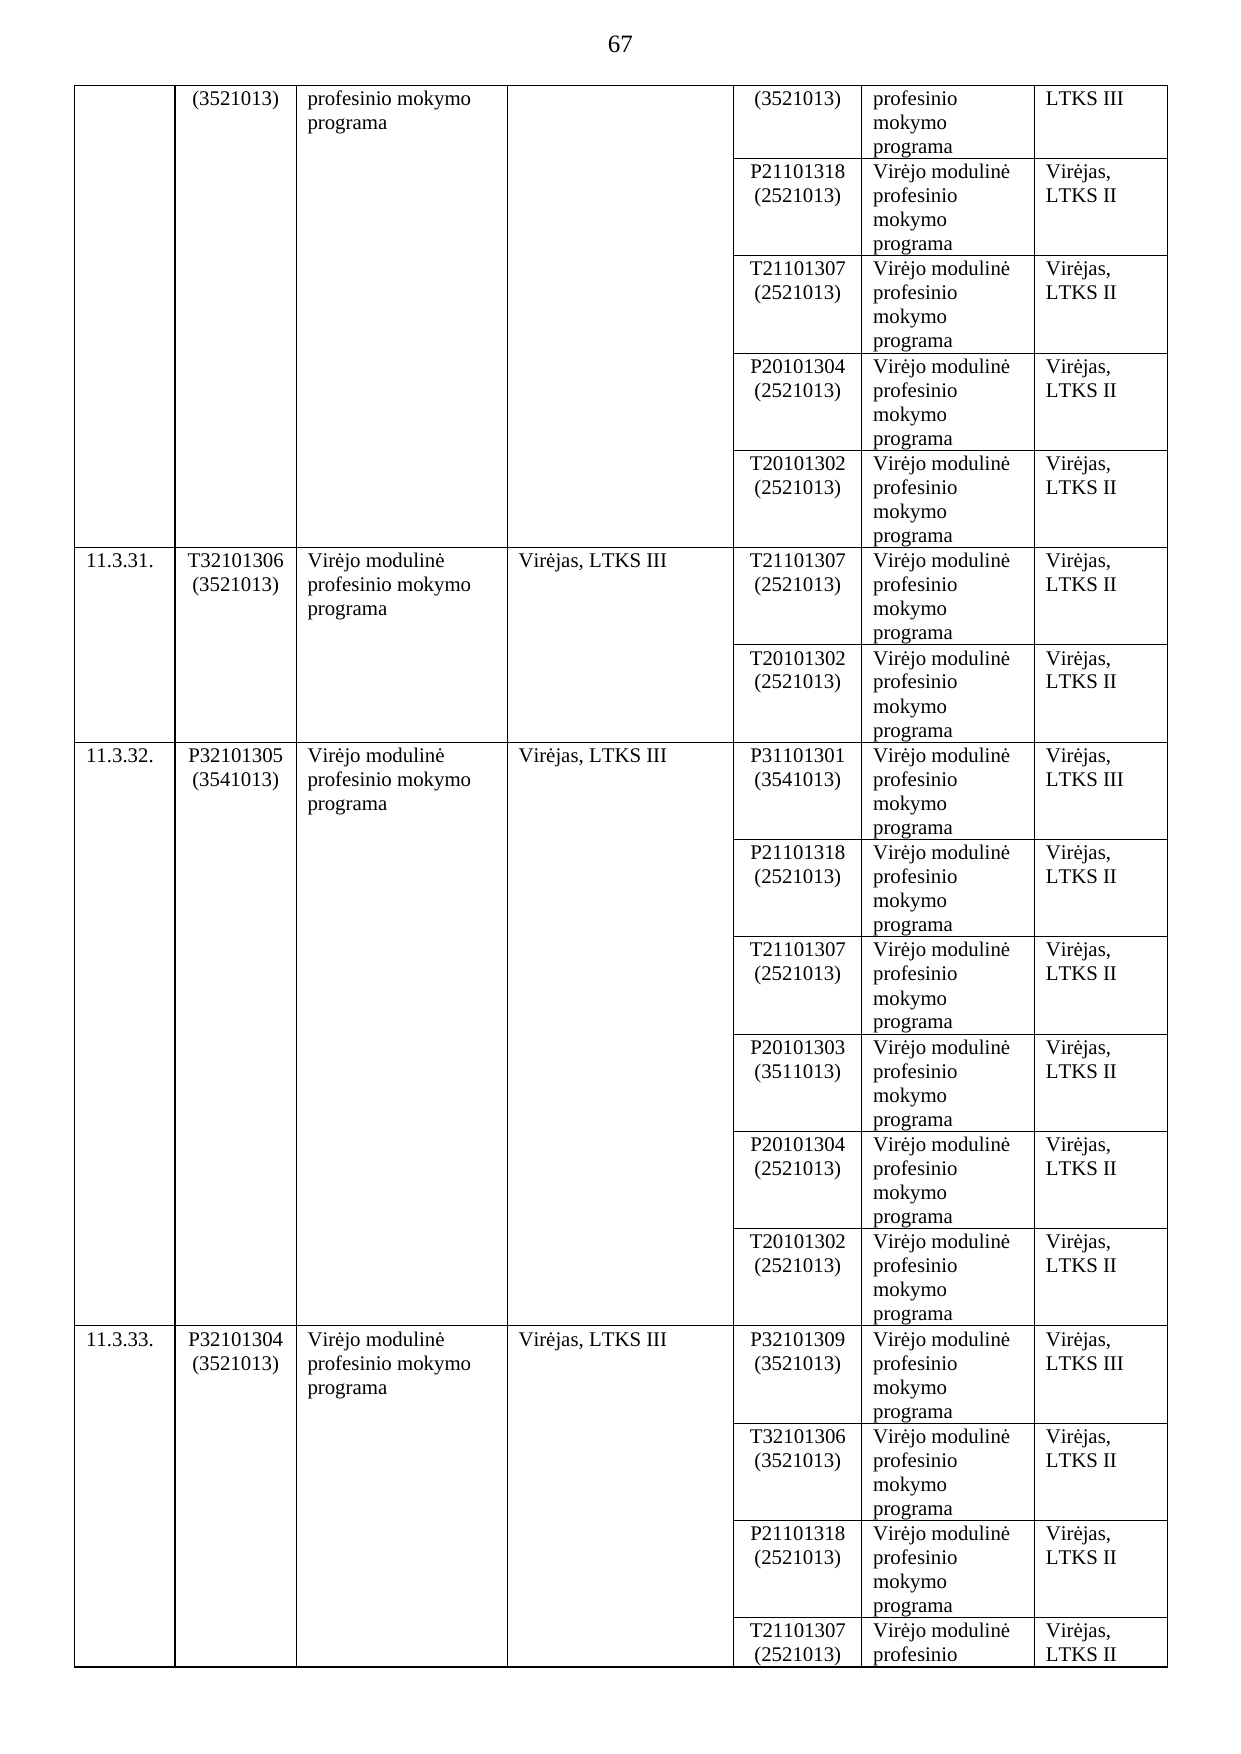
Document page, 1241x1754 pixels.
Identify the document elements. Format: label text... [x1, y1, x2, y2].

table_cell P31101301 (3541013) [734, 743, 861, 839]
table_cell T21101307 (2521013) [734, 548, 861, 644]
table_cell Virėjas, LTKS III [1035, 1326, 1167, 1423]
table_cell Virėjas, LTKS II [1035, 159, 1167, 255]
table_cell Virėjas, LTKS II [1035, 1229, 1167, 1325]
table_cell T21101307 (2521013) [734, 1618, 861, 1666]
table_cell profesinio mokymo programa [862, 86, 1034, 158]
table_cell 11.3.32. [75, 743, 174, 1325]
table_cell Virėjas, LTKS III [508, 743, 733, 1325]
table_cell Virėjo modulinė profesinio mokymo programa [862, 354, 1034, 450]
table_cell P32101309 (3521013) [734, 1326, 861, 1423]
table_cell Virėjas, LTKS III [508, 1326, 733, 1666]
table_cell P20101304 (2521013) [734, 1132, 861, 1228]
table_cell Virėjo modulinė profesinio mokymo programa [297, 548, 507, 742]
table_cell Virėjo modulinė profesinio mokymo programa [862, 937, 1034, 1033]
table_cell Virėjo modulinė profesinio mokymo programa [862, 1132, 1034, 1228]
table_cell 11.3.31. [75, 548, 174, 742]
table_cell P21101318 (2521013) [734, 159, 861, 255]
table_cell Virėjas, LTKS III [1035, 743, 1167, 839]
table_cell P32101305 (3541013) [176, 743, 296, 1325]
table_cell Virėjas, LTKS II [1035, 1035, 1167, 1131]
table_cell Virėjas, LTKS II [1035, 451, 1167, 547]
table_cell P32101304 (3521013) [176, 1326, 296, 1666]
table_cell 11.3.33. [75, 1326, 174, 1666]
table_cell [75, 86, 174, 547]
table_cell P20101303 (3511013) [734, 1035, 861, 1131]
table_cell Virėjo modulinė profesinio mokymo programa [297, 1326, 507, 1666]
table_cell P21101318 (2521013) [734, 1521, 861, 1617]
table_cell Virėjas, LTKS II [1035, 1424, 1167, 1520]
table_cell Virėjas, LTKS II [1035, 1521, 1167, 1617]
table_cell (3521013) [176, 86, 296, 547]
table_cell Virėjo modulinė profesinio [862, 1618, 1034, 1666]
table_cell Virėjo modulinė profesinio mokymo programa [297, 743, 507, 1325]
table_cell Virėjo modulinė profesinio mokymo programa [862, 840, 1034, 936]
table_cell Virėjas, LTKS II [1035, 548, 1167, 644]
table_cell Virėjas, LTKS II [1035, 937, 1167, 1033]
table_cell profesinio mokymo programa [297, 86, 507, 547]
table_cell T20101302 (2521013) [734, 1229, 861, 1325]
table_cell Virėjo modulinė profesinio mokymo programa [862, 1229, 1034, 1325]
table_cell Virėjo modulinė profesinio mokymo programa [862, 743, 1034, 839]
table_cell T32101306 (3521013) [734, 1424, 861, 1520]
table_cell Virėjas, LTKS II [1035, 840, 1167, 936]
table_cell T21101307 (2521013) [734, 256, 861, 352]
table_cell Virėjo modulinė profesinio mokymo programa [862, 451, 1034, 547]
table_cell T20101302 (2521013) [734, 451, 861, 547]
table_cell Virėjo modulinė profesinio mokymo programa [862, 256, 1034, 352]
table_cell P20101304 (2521013) [734, 354, 861, 450]
table_cell [508, 86, 733, 547]
table_cell Virėjo modulinė profesinio mokymo programa [862, 548, 1034, 644]
table_cell Virėjo modulinė profesinio mokymo programa [862, 1521, 1034, 1617]
table_cell (3521013) [734, 86, 861, 158]
table_cell Virėjo modulinė profesinio mokymo programa [862, 1326, 1034, 1423]
table_cell Virėjo modulinė profesinio mokymo programa [862, 1424, 1034, 1520]
table_cell T32101306 (3521013) [176, 548, 296, 742]
table_cell T20101302 (2521013) [734, 645, 861, 742]
table_cell Virėjas, LTKS II [1035, 1618, 1167, 1666]
table_cell Virėjas, LTKS II [1035, 645, 1167, 742]
table_cell Virėjas, LTKS II [1035, 354, 1167, 450]
table_cell P21101318 (2521013) [734, 840, 861, 936]
table_cell Virėjas, LTKS II [1035, 1132, 1167, 1228]
table_cell Virėjas, LTKS III [508, 548, 733, 742]
table_cell Virėjo modulinė profesinio mokymo programa [862, 645, 1034, 742]
table_cell Virėjas, LTKS II [1035, 256, 1167, 352]
table_cell Virėjo modulinė profesinio mokymo programa [862, 159, 1034, 255]
table_cell Virėjo modulinė profesinio mokymo programa [862, 1035, 1034, 1131]
table_cell LTKS III [1035, 86, 1167, 158]
table_cell T21101307 (2521013) [734, 937, 861, 1033]
